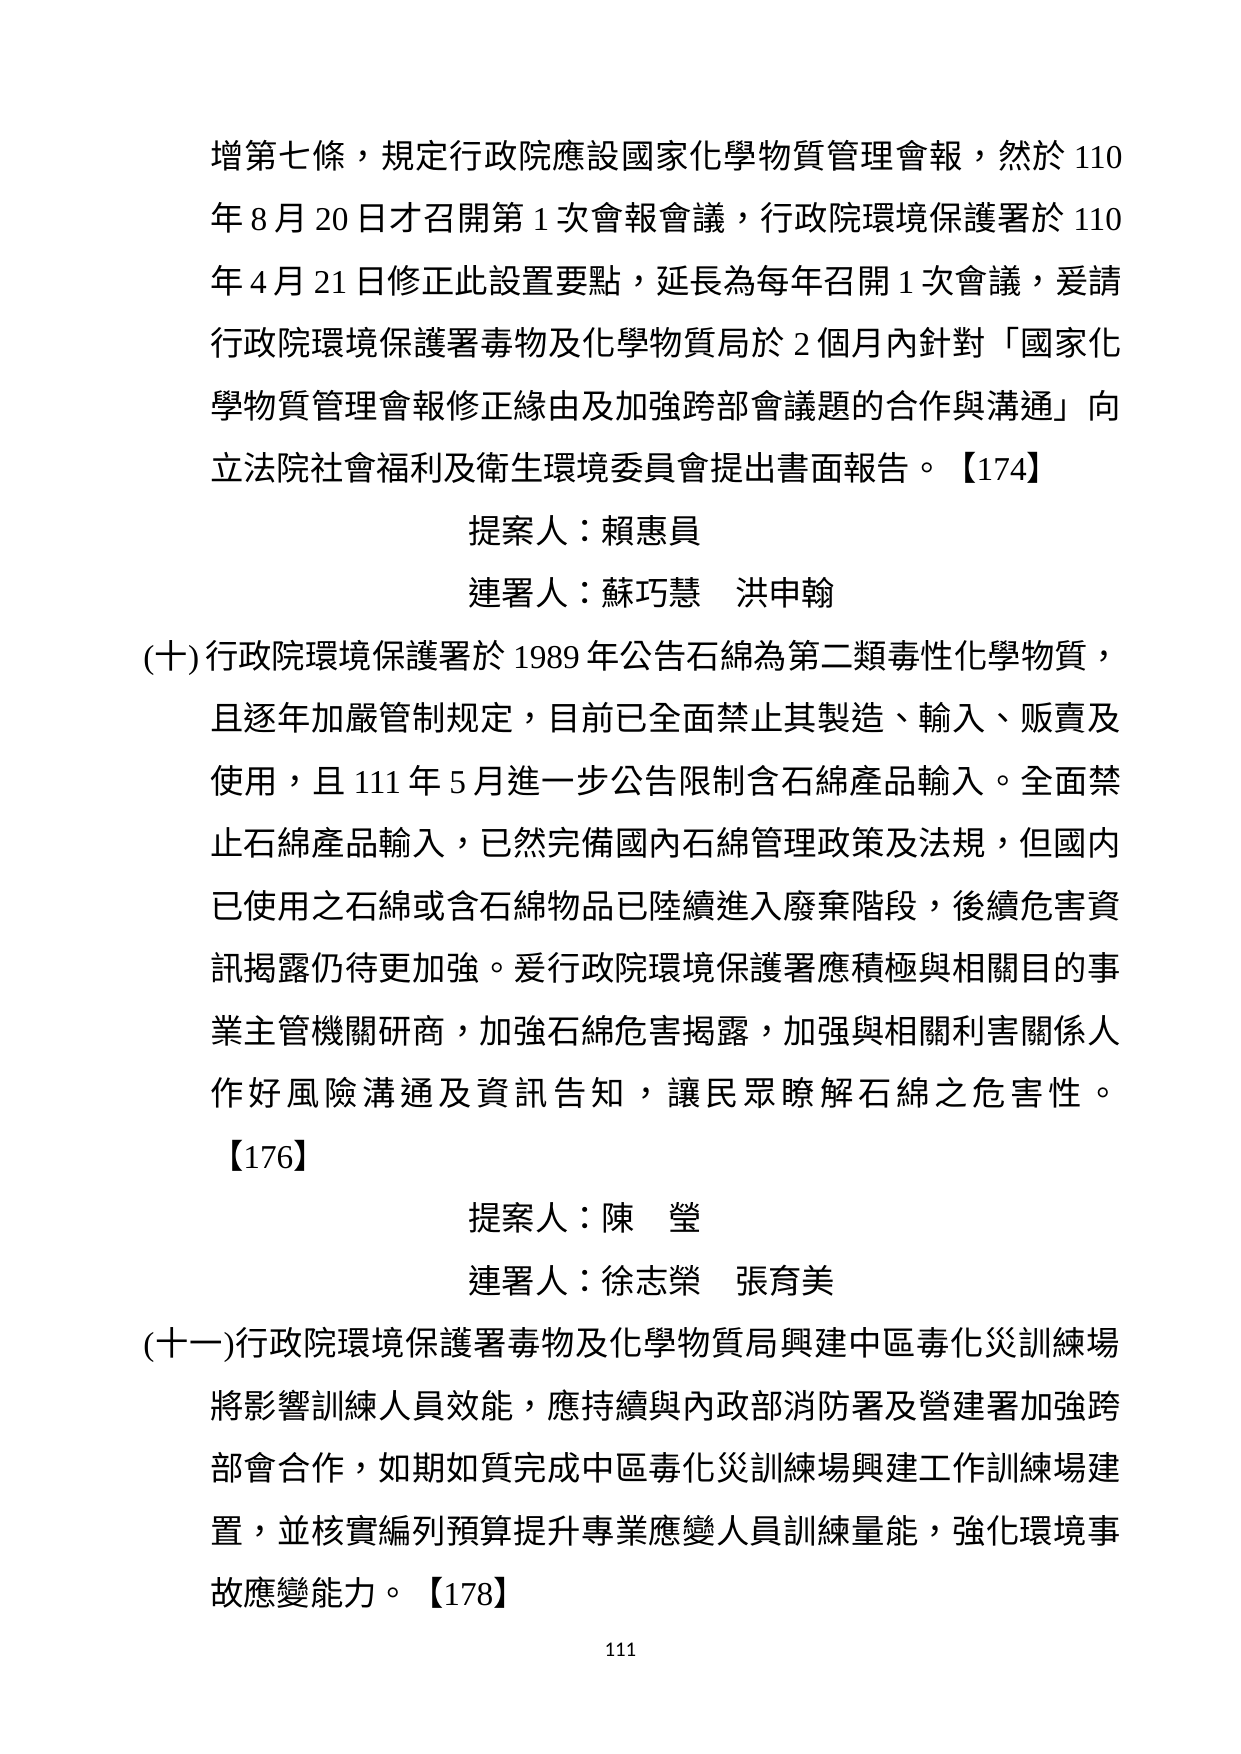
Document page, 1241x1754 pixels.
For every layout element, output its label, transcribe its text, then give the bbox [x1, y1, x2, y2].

text (十一)行政院環境保護署毒物及化學物質局興建中區毒化災訓練場將影響訓練人員效能，應持續與內政部消防署及營建署加強跨部會合作，如期如質完成中區毒化災訓練場興建工作訓練場建置，並核實編列預算提升專業應變人員訓練量能，強化環境事故應變能力。【178】 [143, 1300, 1122, 1612]
text 提案人：賴惠員 [468, 487, 1122, 550]
text 提案人：陳 瑩 [468, 1175, 1122, 1237]
text 連署人：徐志榮 張育美 [468, 1237, 1122, 1300]
text 連署人：蘇巧慧 洪申翰 [468, 550, 1122, 612]
text (十) 行政院環境保護署於1989年公告石綿為第二類毒性化學物質，且逐年加嚴管制规定，目前已全面禁止其製造、輸入、贩賣及使用，且111年5月進一步公告限制含石綿產品輸入。全面禁止石綿產品輸入，已然完備國內石綿管理政策及法規，但國内已使用之石綿或含石綿物品已陸續進入廢棄階段，後續危害資訊揭露仍待更加強。爰行政院環境保護署應積極與相關目的事業主管機關研商，加強石綿危害揭露，加强與相關利害關係人作好風險溝通及資訊告知，讓民眾瞭解石綿之危害性。【176】 [143, 612, 1122, 1175]
text 增第七條，規定行政院應設國家化學物質管理會報，然於110年8月20日才召開第1次會報會議，行政院環境保護署於110年4月21日修正此設置要點，延長為每年召開1次會議，爰請行政院環境保護署毒物及化學物質局於2個月內針對「國家化學物質管理會報修正緣由及加強跨部會議題的合作與溝通」向立法院社會福利及衛生環境委員會提出書面報告。【174】 [143, 112, 1122, 487]
